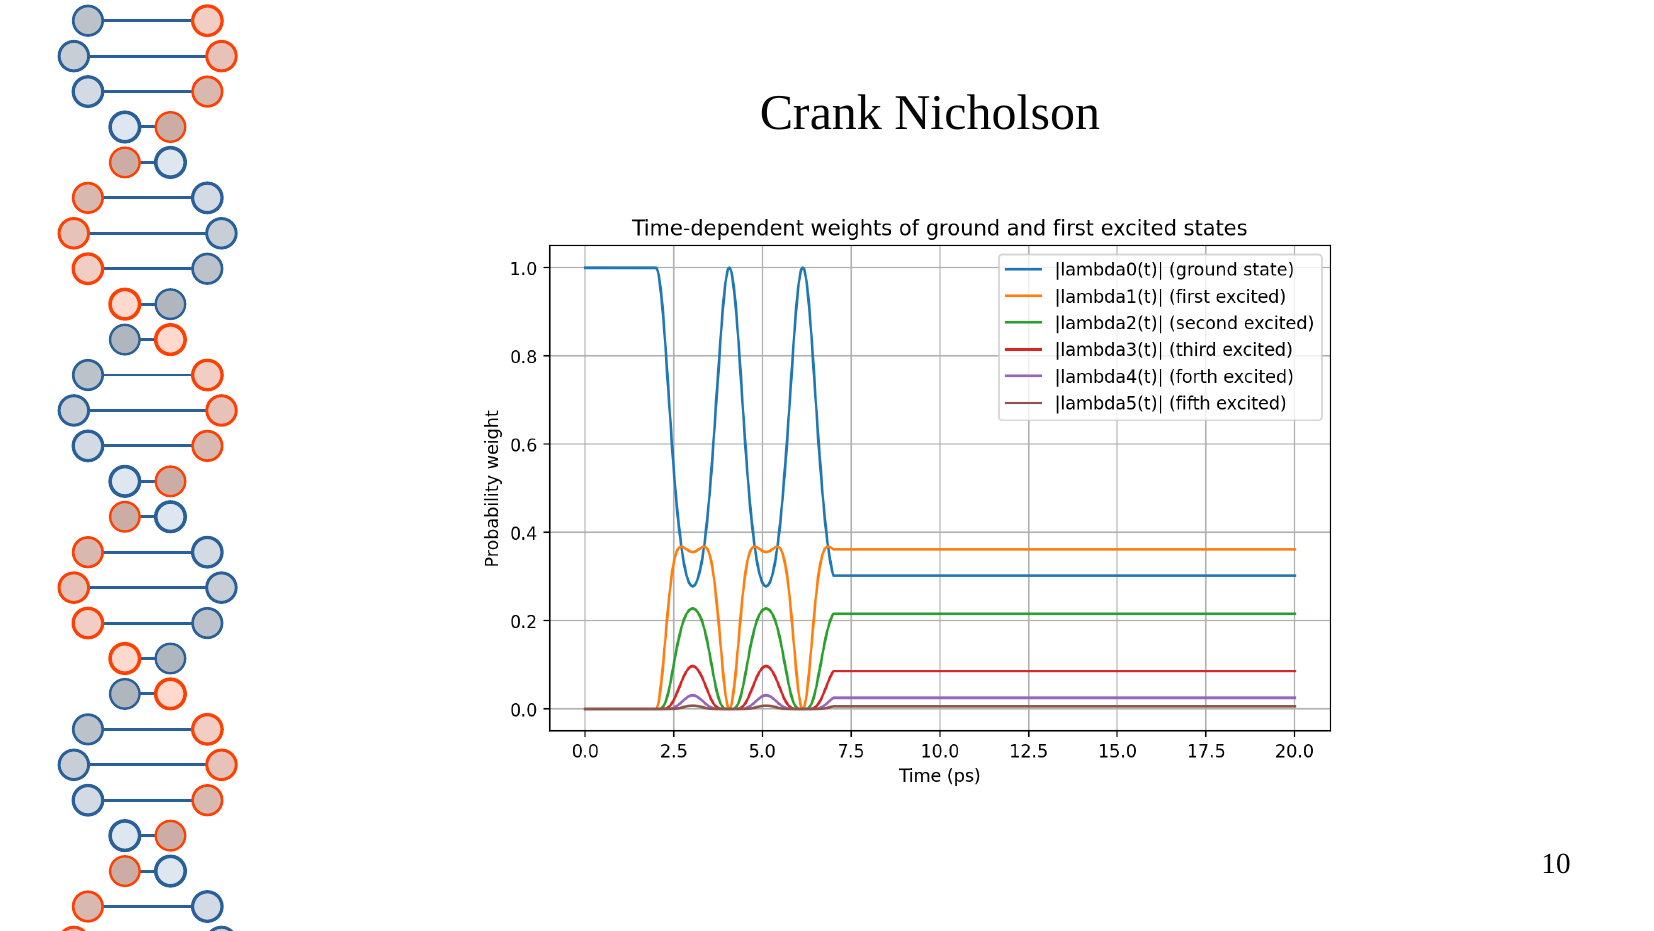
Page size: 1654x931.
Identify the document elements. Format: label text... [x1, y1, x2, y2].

picture [472, 206, 1342, 798]
title Crank Nicholson [265, 35, 1595, 189]
